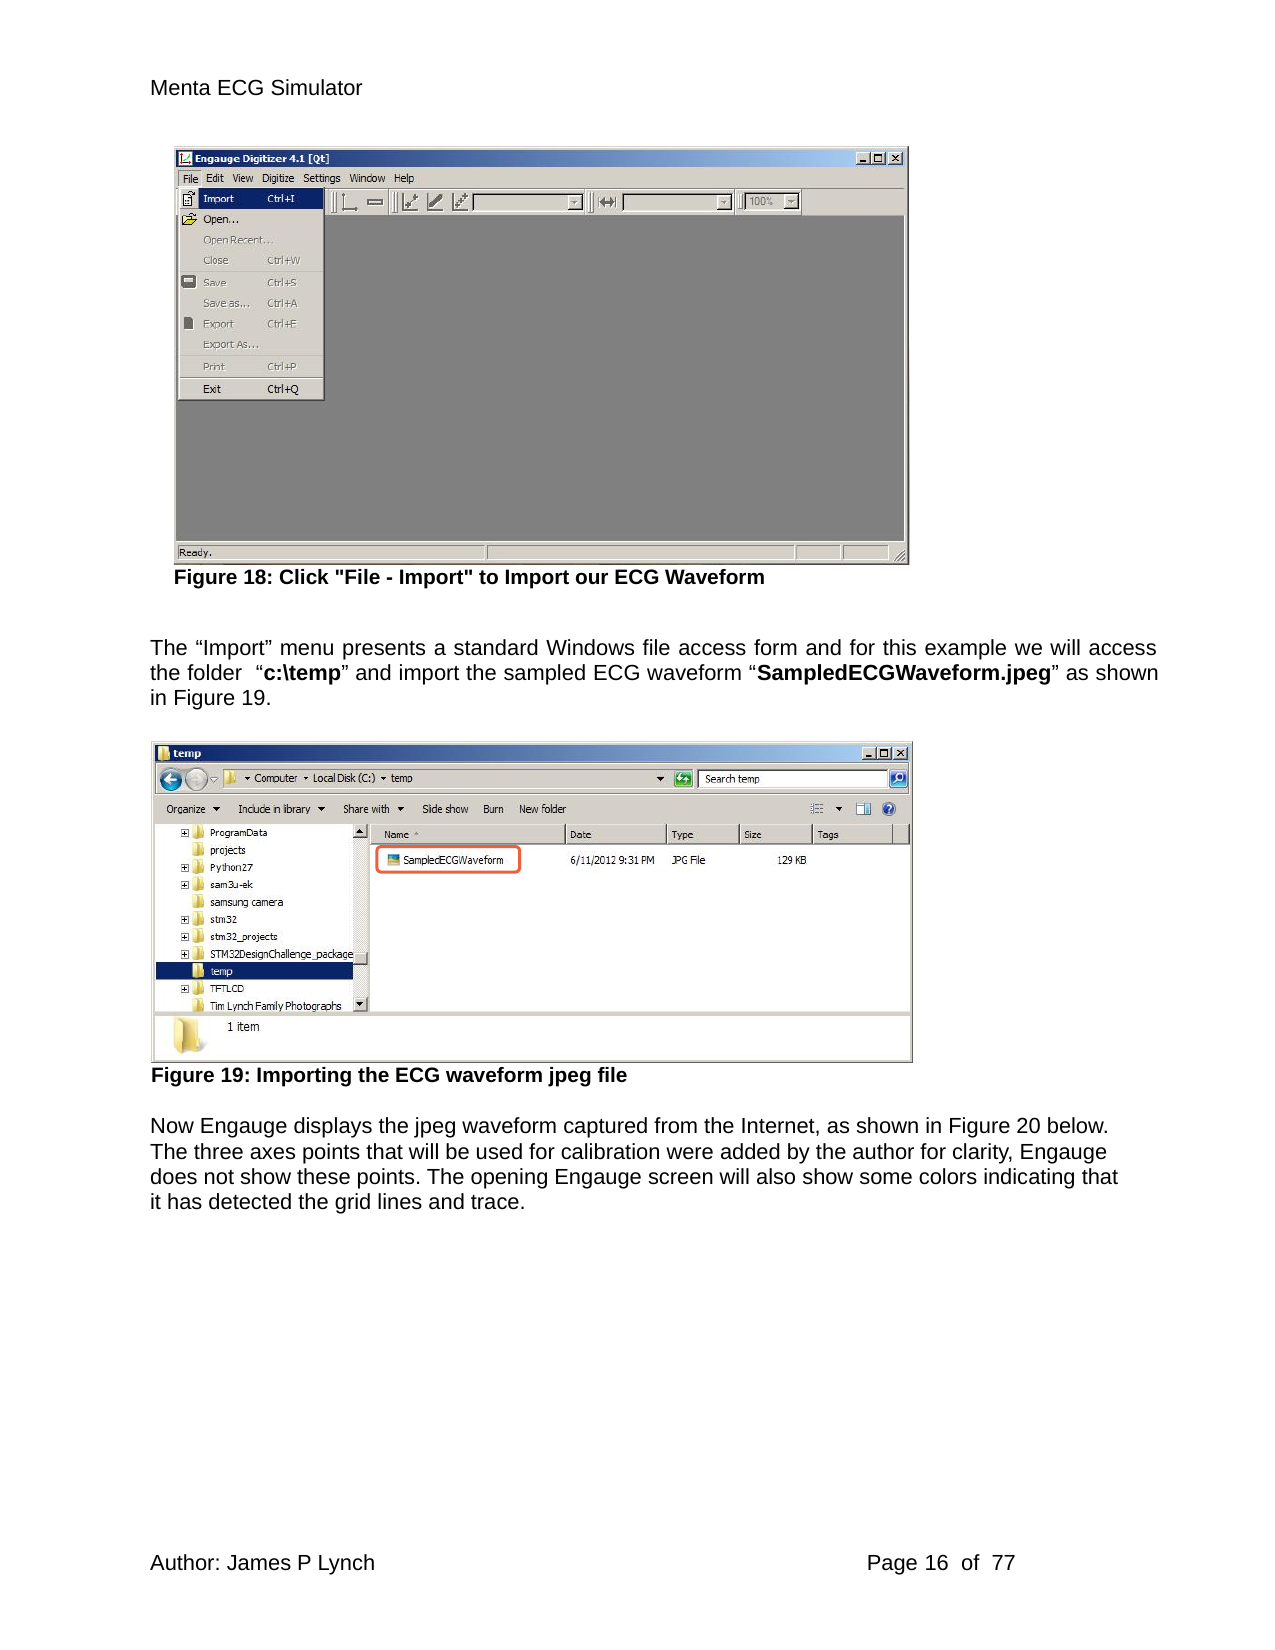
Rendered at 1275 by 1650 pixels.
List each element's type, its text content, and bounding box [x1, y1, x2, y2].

text Figure 19: Importing the ECG waveform jpeg file [151, 1063, 913, 1087]
picture [151, 741, 913, 1063]
picture [173, 146, 910, 565]
text The “Import” menu presents a standard Windows file access form and for this example we will access the folder “c:\temp” and import the sampled ECG waveform “SampledECGWaveform.jpeg” as shown in Figure 19. [150, 634, 1159, 710]
text Now Engauge displays the jpeg waveform captured from the Internet, as shown in Figure 20 below. The three axes points that will be used for calibration were added by the author for clarity, Engauge does not show these points. The opening Engauge screen will also show some colors indicating that it has detected the grid lines and trace. [150, 1113, 1124, 1214]
text Figure 18: Click "File - Import" to Import our ECG Waveform [174, 565, 909, 589]
